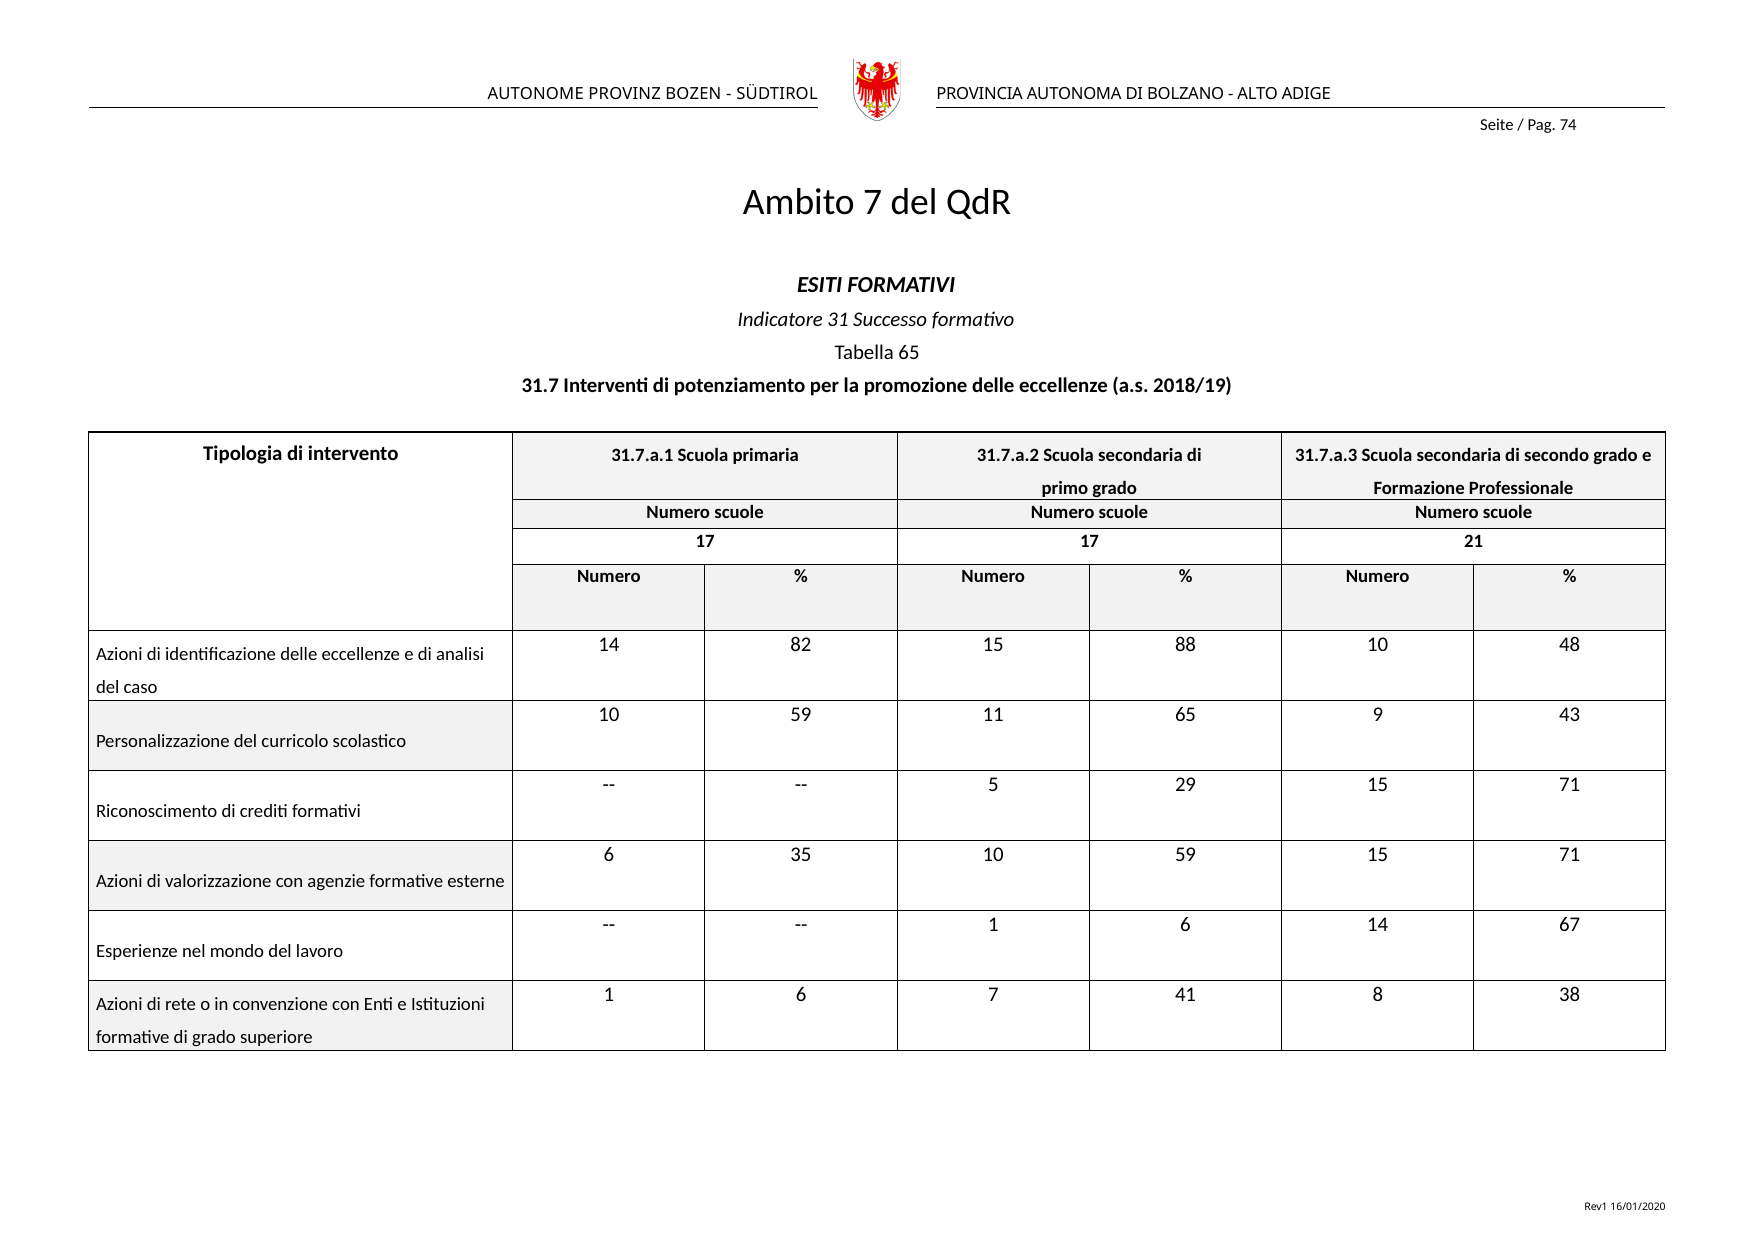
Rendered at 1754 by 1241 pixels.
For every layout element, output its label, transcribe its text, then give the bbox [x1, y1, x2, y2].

table_cell 59 [1090, 841, 1281, 910]
table_cell 6 [1090, 911, 1281, 980]
table_header Ambito 7 del QdR ESITI FORMATIVI Indicatore 31 Successo formativo Tabella 65 31.7 Interventi di potenziamento per la promozione delle eccellenze (a.s. 2018/19) [89, 178, 1665, 431]
table_cell 10 [898, 841, 1089, 910]
table_cell Azioni di identificazione delle eccellenze e di analisi del caso [89, 631, 512, 700]
table_cell 11 [898, 701, 1089, 770]
table_cell Riconoscimento di crediti formativi [89, 771, 512, 840]
table_cell Numero [898, 565, 1089, 630]
table_cell 8 [1282, 981, 1473, 1050]
table_cell 48 [1474, 631, 1665, 700]
table_cell -- [705, 771, 897, 840]
table_cell 17 [513, 529, 897, 563]
table_cell 17 [898, 529, 1281, 563]
table_cell Personalizzazione del curricolo scolastico [89, 701, 512, 770]
table_cell 14 [1282, 911, 1473, 980]
table_cell 82 [705, 631, 897, 700]
table_cell 67 [1474, 911, 1665, 980]
table_cell 9 [1282, 701, 1473, 770]
table_cell 15 [1282, 841, 1473, 910]
table_cell 7 [898, 981, 1089, 1050]
table_cell 1 [513, 981, 704, 1050]
table_cell Numero scuole [513, 500, 897, 528]
table_cell 88 [1090, 631, 1281, 700]
table_cell Numero [1282, 565, 1473, 630]
table_cell % [705, 565, 897, 630]
table_cell 6 [513, 841, 704, 910]
table_cell % [1090, 565, 1281, 630]
table_cell -- [705, 911, 897, 980]
table_cell 31.7.a.1 Scuola primaria [513, 433, 897, 499]
table_cell 6 [705, 981, 897, 1050]
table_cell 21 [1282, 529, 1665, 563]
table_cell Tipologia di intervento [89, 433, 512, 630]
table_cell 31.7.a.3 Scuola secondaria di secondo grado e Formazione Professionale [1282, 433, 1665, 499]
table_cell 5 [898, 771, 1089, 840]
table_cell 14 [513, 631, 704, 700]
table_cell Numero [513, 565, 704, 630]
table_cell 65 [1090, 701, 1281, 770]
table_cell 1 [898, 911, 1089, 980]
table_cell Esperienze nel mondo del lavoro [89, 911, 512, 980]
table_cell 10 [513, 701, 704, 770]
table_cell -- [513, 771, 704, 840]
table_cell Azioni di valorizzazione con agenzie formative esterne [89, 841, 512, 910]
table_cell Numero scuole [1282, 500, 1665, 528]
table_cell 71 [1474, 771, 1665, 840]
table_cell 35 [705, 841, 897, 910]
table_cell 15 [898, 631, 1089, 700]
table_cell % [1474, 565, 1665, 630]
table_cell Numero scuole [898, 500, 1281, 528]
table_cell 31.7.a.2 Scuola secondaria di primo grado [898, 433, 1281, 499]
table_cell 41 [1090, 981, 1281, 1050]
table_cell 43 [1474, 701, 1665, 770]
table_cell 10 [1282, 631, 1473, 700]
table_cell -- [513, 911, 704, 980]
table_cell 29 [1090, 771, 1281, 840]
table_cell 15 [1282, 771, 1473, 840]
table_cell Azioni di rete o in convenzione con Enti e Istituzioni formative di grado superiore [89, 981, 512, 1050]
table_cell 71 [1474, 841, 1665, 910]
table_cell 59 [705, 701, 897, 770]
table_cell 38 [1474, 981, 1665, 1050]
